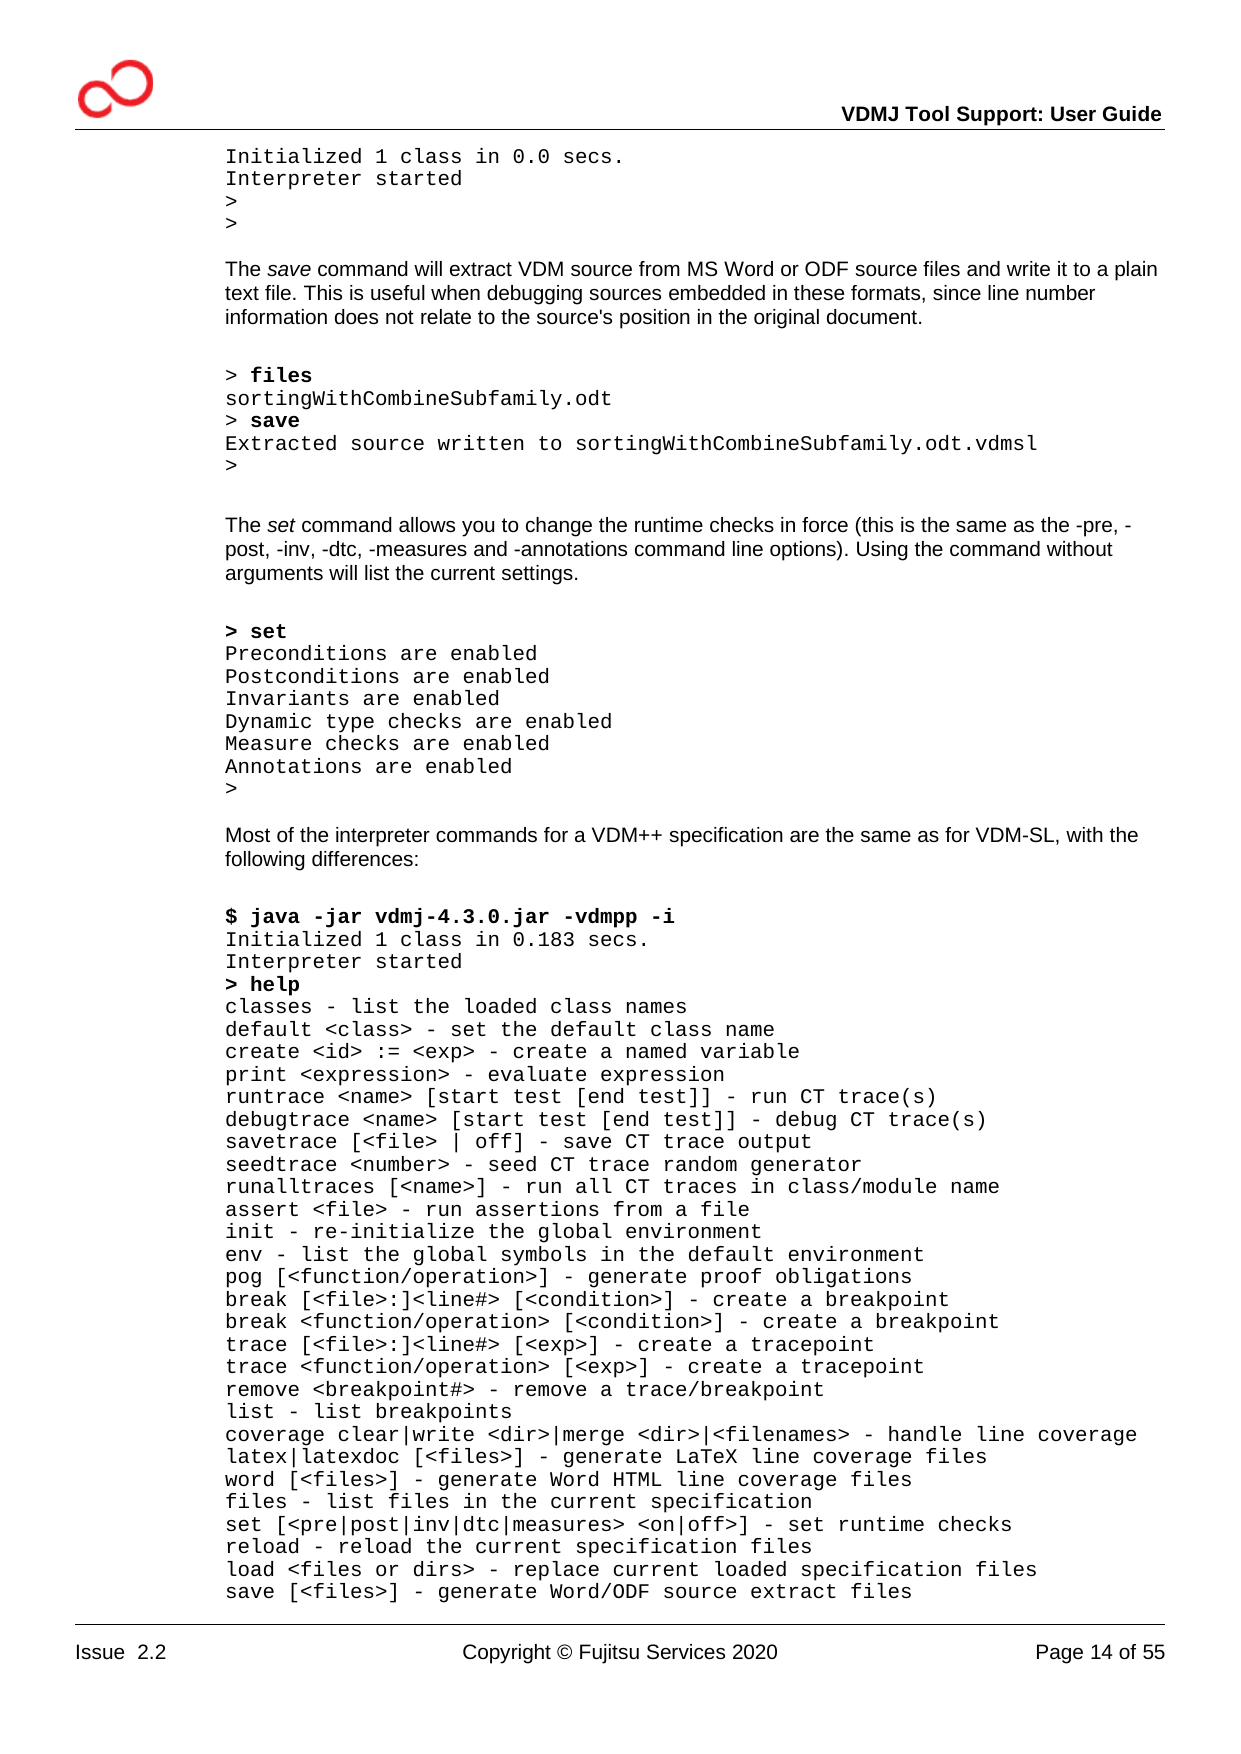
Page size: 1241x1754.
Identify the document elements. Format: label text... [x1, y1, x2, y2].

text Postconditions are enabled [225, 665, 1165, 688]
text trace [<file>:]<line#> [<exp>] - create a tracepoint [225, 1333, 1165, 1356]
text latex|latexdoc [<files>] - generate LaTeX line coverage files [225, 1446, 1165, 1468]
text Extracted source written to sortingWithCombineSubfamily.odt.vdmsl [225, 432, 1165, 454]
text debugtrace <name> [start test [end test]] - debug CT trace(s) [225, 1108, 1165, 1131]
text save [<files>] - generate Word/ODF source extract files [225, 1581, 1165, 1603]
text runtrace <name> [start test [end test]] - run CT trace(s) [225, 1086, 1165, 1108]
text Initialized 1 class in 0.183 secs. [225, 928, 1165, 951]
text set [<pre|post|inv|dtc|measures> <on|off>] - set runtime checks [225, 1513, 1165, 1536]
text print <expression> - evaluate expression [225, 1063, 1165, 1086]
text default <class> - set the default class name [225, 1018, 1165, 1041]
text assert <file> - run assertions from a file [225, 1198, 1165, 1221]
text > [225, 778, 1165, 800]
text The save command will extract VDM source from MS Word or ODF source files and write it to a plain text file. This is useful when debugging sources embedded in these formats, since line number information does not relate to the source's position in the original document. [225, 258, 1165, 329]
text seedtrace <number> - seed CT trace random generator [225, 1153, 1165, 1176]
picture [78, 52, 153, 128]
text Annotations are enabled [225, 755, 1165, 778]
text list - list breakpoints [225, 1401, 1165, 1423]
text runalltraces [<name>] - run all CT traces in class/module name [225, 1176, 1165, 1198]
text classes - list the loaded class names [225, 996, 1165, 1018]
text word [<files>] - generate Word HTML line coverage files [225, 1468, 1165, 1491]
text Interpreter started [225, 951, 1165, 973]
text > save [225, 409, 1165, 432]
text files - list files in the current specification [225, 1491, 1165, 1513]
text Dynamic type checks are enabled [225, 710, 1165, 733]
text load <files or dirs> - replace current loaded specification files [225, 1558, 1165, 1581]
text reload - reload the current specification files [225, 1536, 1165, 1558]
text Most of the interpreter commands for a VDM++ specification are the same as for VDM-SL, with the following differences: [225, 823, 1165, 871]
text The set command allows you to change the runtime checks in force (this is the same as the -pre, -post, -inv, -dtc, -measures and -annotations command line options). Using the command without arguments will list the current settings. [225, 513, 1165, 585]
text coverage clear|write <dir>|merge <dir>|<filenames> - handle line coverage [225, 1423, 1165, 1446]
text trace <function/operation> [<exp>] - create a tracepoint [225, 1356, 1165, 1378]
text sortingWithCombineSubfamily.odt [225, 387, 1165, 409]
text > [225, 190, 1165, 213]
text > set [225, 620, 1165, 643]
text savetrace [<file> | off] - save CT trace output [225, 1131, 1165, 1153]
text > [225, 213, 1165, 235]
text Interpreter started [225, 168, 1165, 190]
text init - re-initialize the global environment [225, 1221, 1165, 1243]
text Initialized 1 class in 0.0 secs. [225, 145, 1165, 168]
text create <id> := <exp> - create a named variable [225, 1041, 1165, 1063]
text Preconditions are enabled [225, 643, 1165, 665]
text env - list the global symbols in the default environment [225, 1243, 1165, 1266]
text break <function/operation> [<condition>] - create a breakpoint [225, 1311, 1165, 1333]
text remove <breakpoint#> - remove a trace/breakpoint [225, 1378, 1165, 1401]
text Invariants are enabled [225, 688, 1165, 710]
text Measure checks are enabled [225, 733, 1165, 755]
text break [<file>:]<line#> [<condition>] - create a breakpoint [225, 1288, 1165, 1311]
text > files [225, 364, 1165, 387]
text $ java -jar vdmj-4.3.0.jar -vdmpp -i [225, 906, 1165, 928]
text > [225, 454, 1165, 477]
text pog [<function/operation>] - generate proof obligations [225, 1266, 1165, 1288]
text > help [225, 973, 1165, 996]
